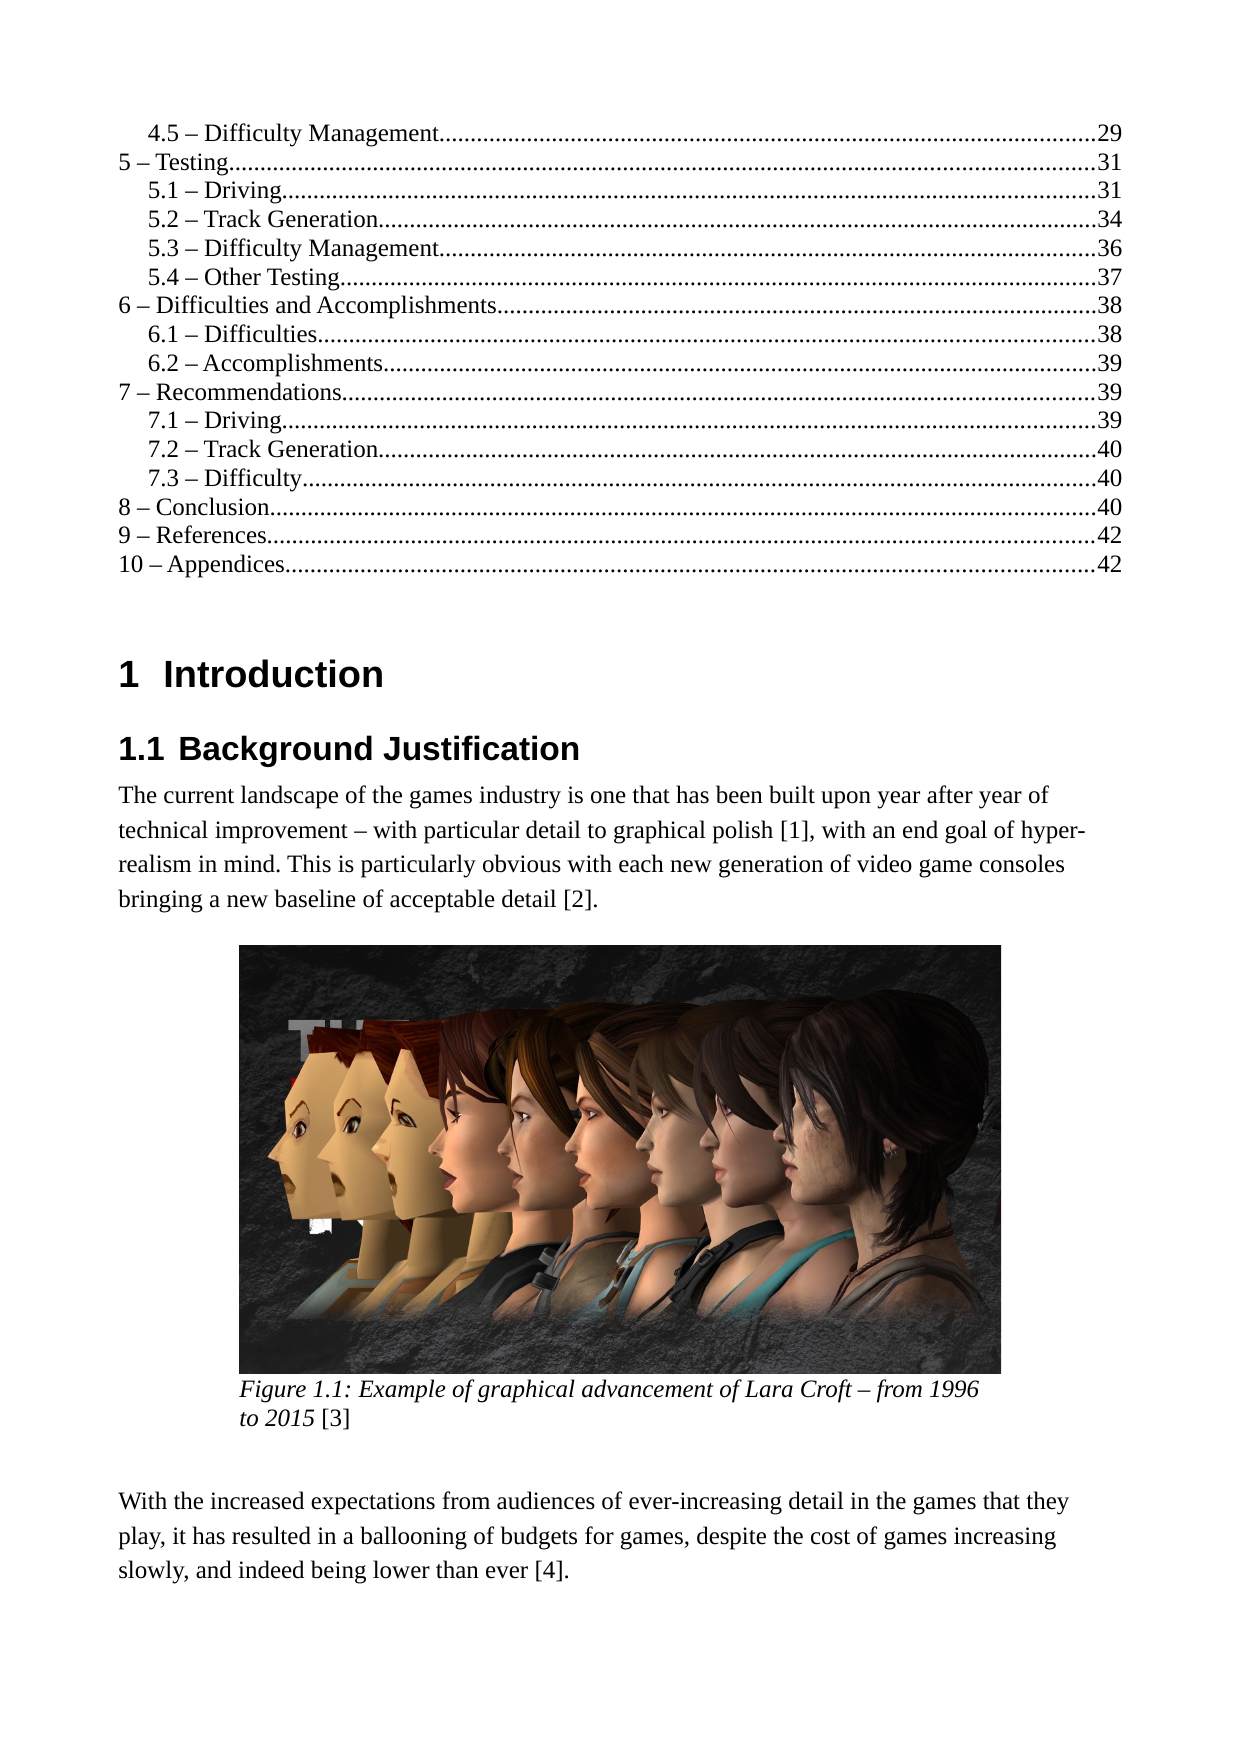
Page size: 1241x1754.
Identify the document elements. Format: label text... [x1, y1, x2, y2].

text 5.4 – Other Testing 37 [148, 262, 1122, 291]
text Figure 1.1: Example of graphical advancement of Lara Croft – from 1996 to 2015 [3] [239, 1374, 1001, 1432]
text 6.2 – Accomplishments 39 [148, 348, 1122, 377]
text 5.1 – Driving 31 [148, 176, 1122, 204]
text 5.3 – Difficulty Management 36 [148, 233, 1122, 262]
text 8 – Conclusion 40 [118, 492, 1122, 521]
text 7.2 – Track Generation 40 [148, 434, 1122, 463]
text 4.5 – Difficulty Management 29 [148, 118, 1122, 147]
subtitle Introduction [118, 652, 1122, 696]
text 5 – Testing 31 [118, 147, 1122, 176]
text 5.2 – Track Generation 34 [148, 204, 1122, 233]
text With the increased expectations from audiences of ever-increasing detail in the games that they play, it has resulted in a ballooning of budgets for games, despite the cost of games increasing slowly, and indeed being lower than ever [4]. [118, 1486, 1122, 1584]
text 6 – Difficulties and Accomplishments 38 [118, 291, 1122, 319]
text 10 – Appendices 42 [118, 549, 1122, 578]
text The current landscape of the games industry is one that has been built upon year after year of technical improvement – with particular detail to graphical polish [1], with an end goal of hyper-realism in mind. This is particularly obvious with each new generation of video game consoles bringing a new baseline of acceptable detail [2]. [118, 780, 1122, 912]
text 6.1 – Difficulties 38 [148, 319, 1122, 348]
text 7.3 – Difficulty 40 [148, 463, 1122, 492]
text 7.1 – Driving 39 [148, 406, 1122, 434]
text 9 – References 42 [118, 521, 1122, 549]
text 7 – Recommendations 39 [118, 377, 1122, 406]
subtitle Background Justification [118, 729, 1122, 768]
picture [239, 945, 1002, 1374]
